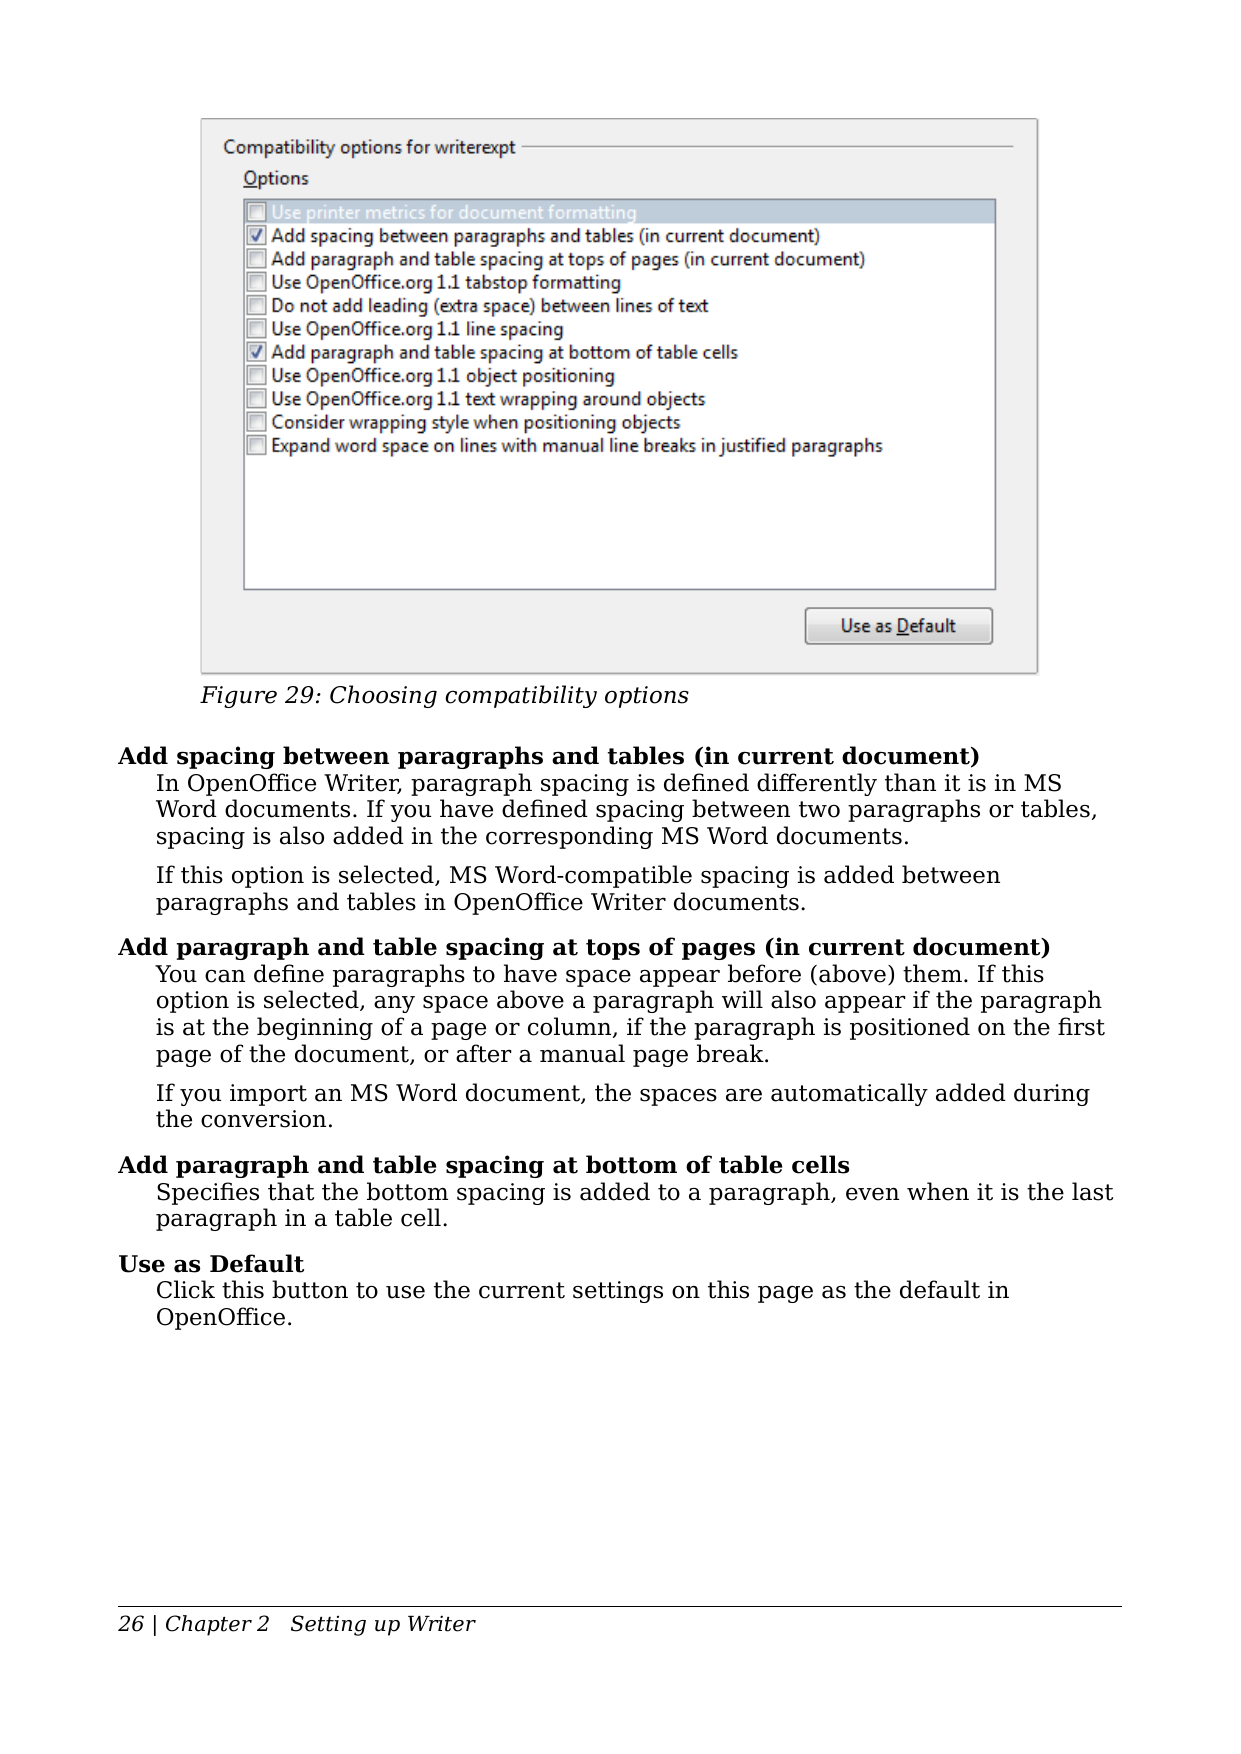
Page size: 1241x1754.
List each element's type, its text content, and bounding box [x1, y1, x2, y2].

text Add spacing between paragraphs and tables (in current document) [118, 743, 1122, 770]
text In OpenOffice Writer, paragraph spacing is defined differently than it is in MS Word documents. If you have defined spacing between two paragraphs or tables, spacing is also added in the corresponding MS Word documents. [156, 770, 1122, 850]
text If you import an MS Word document, the spaces are automatically added during the conversion. [156, 1080, 1122, 1133]
text Add paragraph and table spacing at bottom of table cells [118, 1152, 1122, 1179]
text You can define paragraphs to have space appear before (above) them. If this option is selected, any space above a paragraph will also appear if the paragraph is at the beginning of a page or column, if the paragraph is positioned on the first page of the document, or after a manual page break. [156, 961, 1122, 1067]
text Figure 29: Choosing compatibility options [201, 682, 1040, 709]
text Specifies that the bottom spacing is added to a paragraph, even when it is the last paragraph in a table cell. [156, 1179, 1122, 1232]
picture [200, 118, 1040, 676]
text Add paragraph and table spacing at tops of pages (in current document) [118, 934, 1122, 961]
text Use as Default [118, 1250, 1122, 1277]
text Click this button to use the current settings on this page as the default in OpenOffice. [156, 1277, 1122, 1331]
text If this option is selected, MS Word-compatible spacing is added between paragraphs and tables in OpenOffice Writer documents. [156, 862, 1122, 916]
